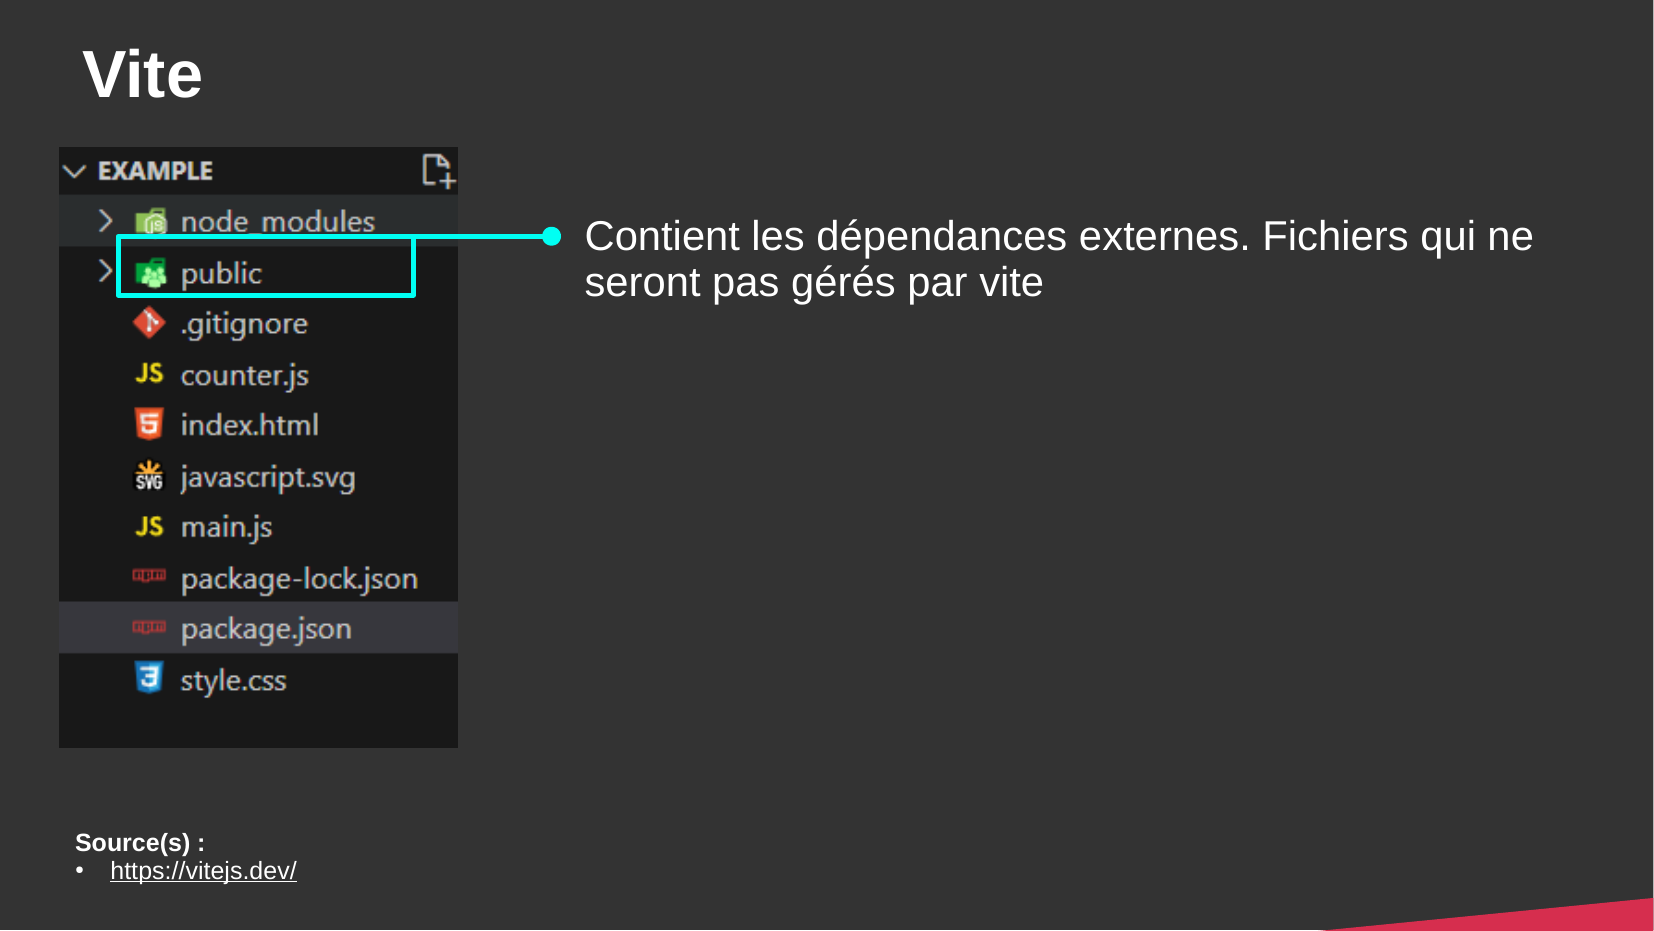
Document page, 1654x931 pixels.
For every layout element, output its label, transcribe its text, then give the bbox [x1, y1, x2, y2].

title Vite [82, 37, 1571, 112]
text_box Source(s) : https://vitejs.dev/ [60, 821, 1546, 931]
text_box [1546, 897, 1654, 931]
picture [59, 147, 458, 748]
picture [121, 239, 411, 293]
list Contient les dépendances externes. Fichiers qui ne seront pas gérés par vite [584, 212, 1536, 325]
